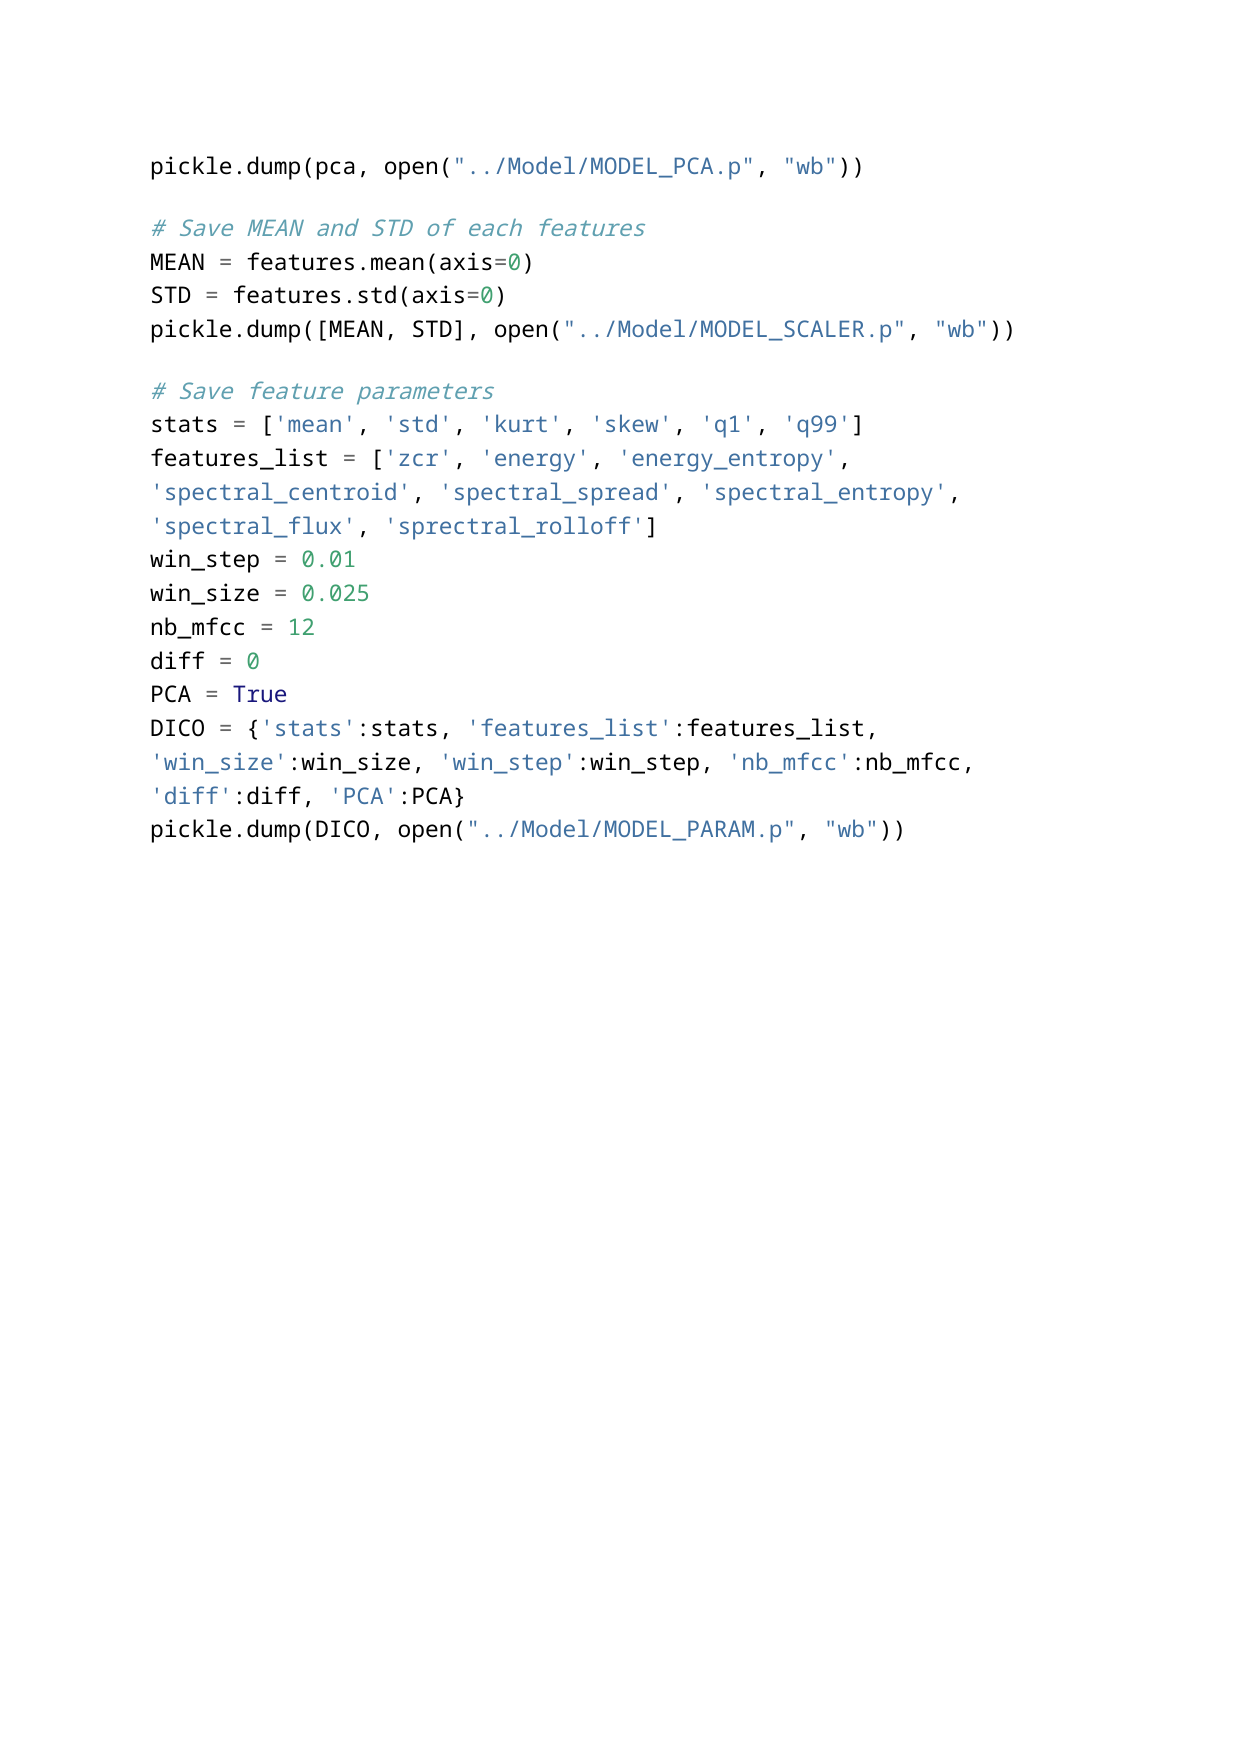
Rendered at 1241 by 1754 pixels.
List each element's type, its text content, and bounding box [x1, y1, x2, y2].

text pickle.dump(pca, open("../Model/MODEL_PCA.p", "wb")) # Save MEAN and STD of each features MEAN = features.mean(axis=0) STD = features.std(axis=0) pickle.dump([MEAN, STD], open("../Model/MODEL_SCALER.p", "wb")) # Save feature parameters stats = ['mean', 'std', 'kurt', 'skew', 'q1', 'q99'] features_list = ['zcr', 'energy', 'energy_entropy', 'spectral_centroid', 'spectral_spread', 'spectral_entropy', 'spectral_flux', 'sprectral_rolloff'] win_step = 0.01 win_size = 0.025 nb_mfcc = 12 diff = 0 PCA = True DICO = {'stats':stats, 'features_list':features_list, 'win_size':win_size, 'win_step':win_step, 'nb_mfcc':nb_mfcc, 'diff':diff, 'PCA':PCA} pickle.dump(DICO, open("../Model/MODEL_PARAM.p", "wb")) [150, 150, 1090, 844]
